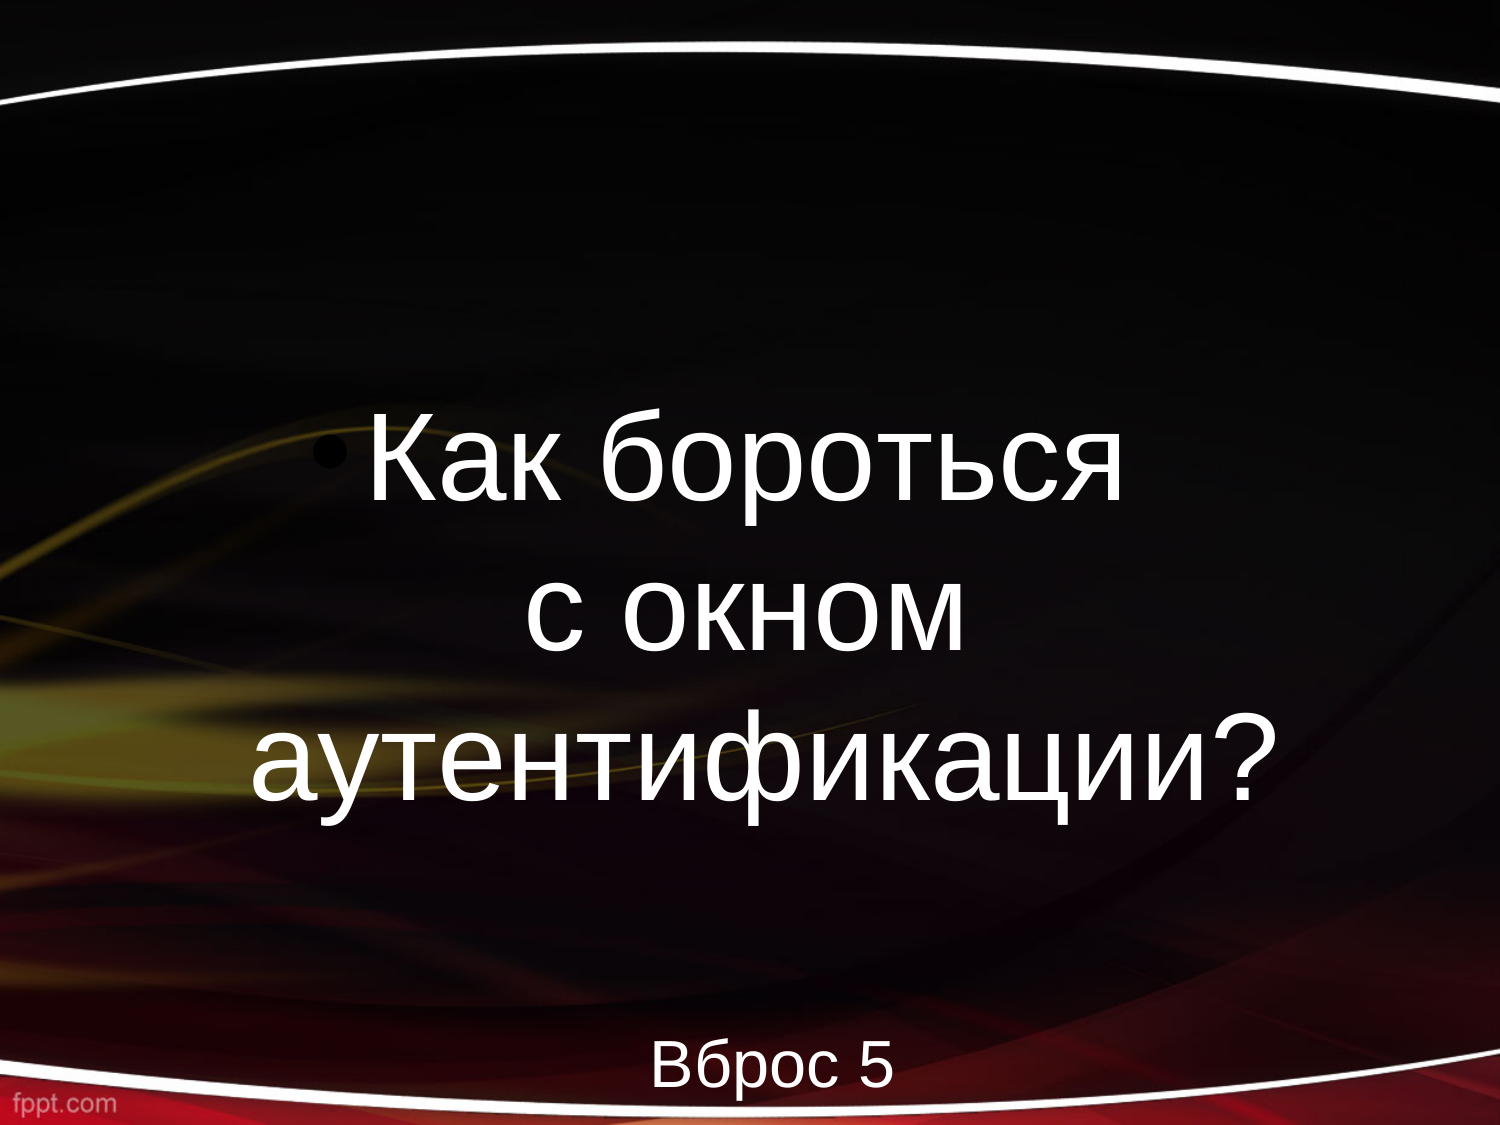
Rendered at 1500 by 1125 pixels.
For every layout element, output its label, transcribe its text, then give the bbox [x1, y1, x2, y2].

picture [0, 0, 1500, 1125]
title Вброс 5 [450, 967, 1096, 1125]
list Как бороться с окном аутентификации? [176, 345, 1296, 856]
